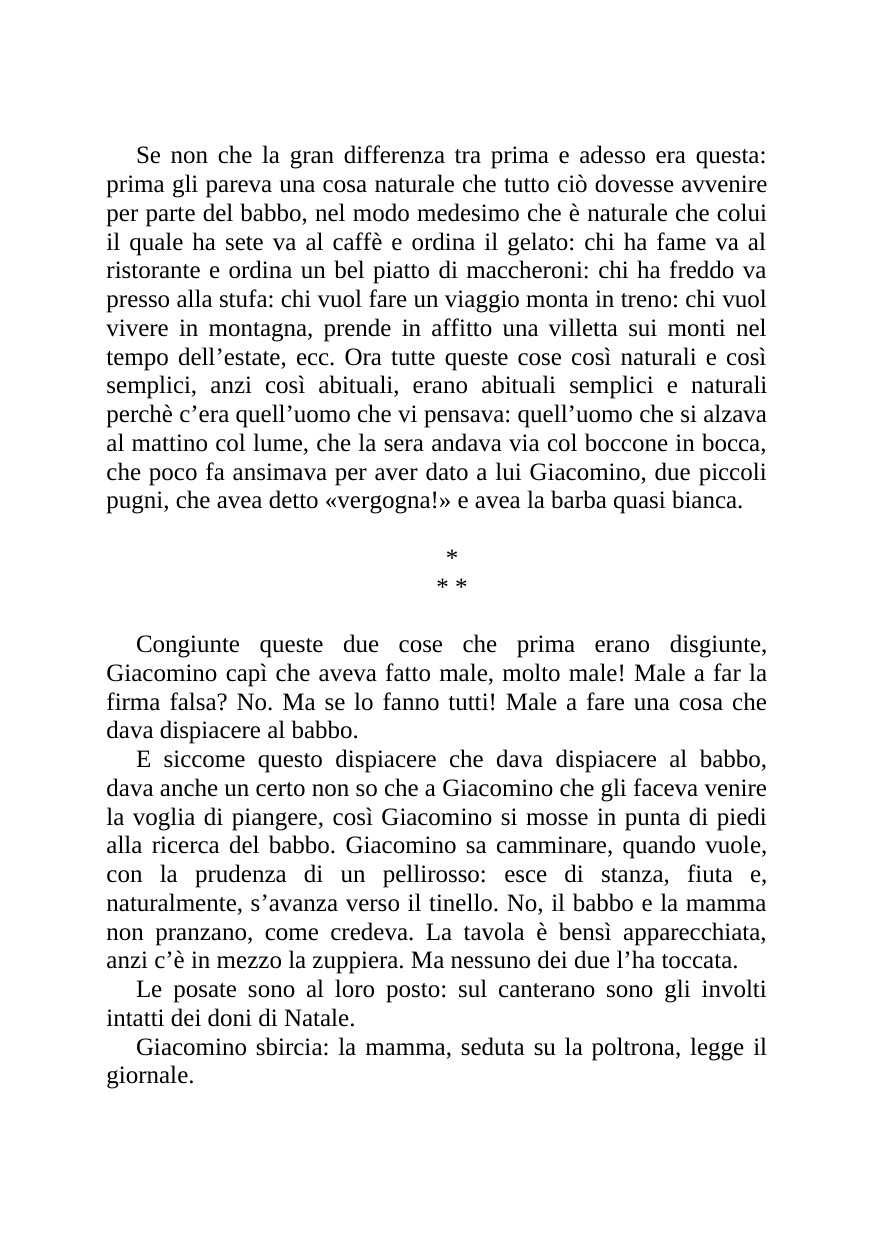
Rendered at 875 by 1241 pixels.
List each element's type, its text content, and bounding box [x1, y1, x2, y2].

text * [106, 543, 768, 572]
text Le posate sono al loro posto: sul canterano sono gli involti intatti dei doni di Natale. [106, 974, 768, 1032]
text * * [106, 572, 768, 600]
text Se non che la gran differenza tra prima e adesso era questa: prima gli pareva una cosa naturale che tutto ciò dovesse avvenire per parte del babbo, nel modo medesimo che è naturale che colui il quale ha sete va al caffè e ordina il gelato: chi ha fame va al ristorante e ordina un bel piatto di maccheroni: chi ha freddo va presso alla stufa: chi vuol fare un viaggio monta in treno: chi vuol vivere in montagna, prende in affitto una villetta sui monti nel tempo dell’estate, ecc. Ora tutte queste cose così naturali e così semplici, anzi così abituali, erano abituali semplici e naturali perchè c’era quell’uomo che vi pensava: quell’uomo che si alzava al mattino col lume, che la sera andava via col boccone in bocca, che poco fa ansimava per aver dato a lui Giacomino, due piccoli pugni, che avea detto «vergogna!» e avea la barba quasi bianca. [106, 140, 768, 514]
text Congiunte queste due cose che prima erano disgiunte, Giacomino capì che aveva fatto male, molto male! Male a far la firma falsa? No. Ma se lo fanno tutti! Male a fare una cosa che dava dispiacere al babbo. [106, 629, 768, 744]
text Giacomino sbircia: la mamma, seduta su la poltrona, legge il giornale. [106, 1032, 768, 1089]
text E siccome questo dispiacere che dava dispiacere al babbo, dava anche un certo non so che a Giacomino che gli faceva venire la voglia di piangere, così Giacomino si mosse in punta di piedi alla ricerca del babbo. Giacomino sa camminare, quando vuole, con la prudenza di un pellirosso: esce di stanza, fiuta e, naturalmente, s’avanza verso il tinello. No, il babbo e la mamma non pranzano, come credeva. La tavola è bensì apparecchiata, anzi c’è in mezzo la zuppiera. Ma nessuno dei due l’ha toccata. [106, 744, 768, 974]
